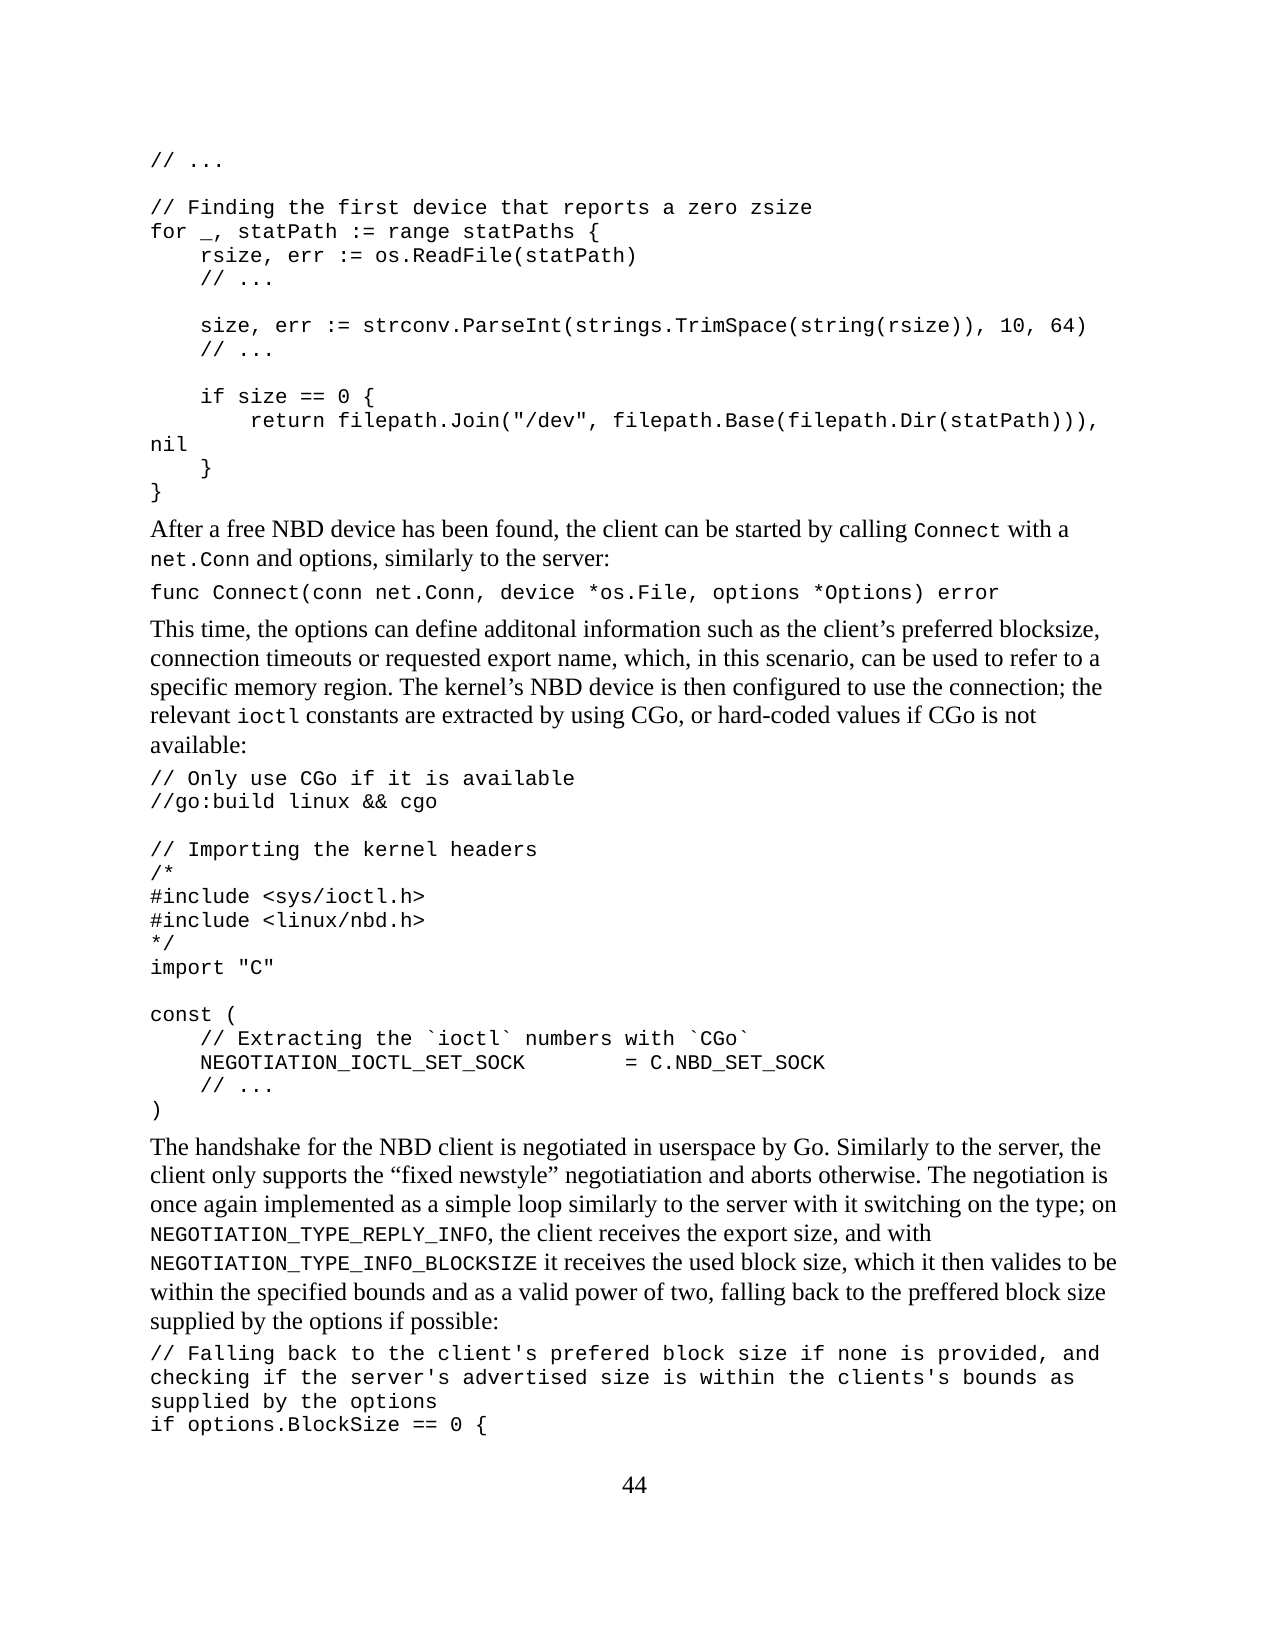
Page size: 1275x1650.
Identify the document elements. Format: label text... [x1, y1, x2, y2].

text After a free NBD device has been found, the client can be started by calling Connect with a net.Conn and options, similarly to the server: [150, 514, 1125, 573]
text ) [150, 1099, 1125, 1123]
text NEGOTIATION_IOCTL_SET_SOCK = C.NBD_SET_SOCK [150, 1052, 1125, 1075]
text // Falling back to the client's prefered block size if none is provided, and checking if the server's advertised size is within the clients's bounds as supplied by the options [150, 1343, 1125, 1414]
text if options.BlockSize == 0 { [150, 1414, 1125, 1438]
text // ... [150, 339, 1125, 363]
text /* [150, 862, 1125, 886]
text */ [150, 933, 1125, 957]
text if size == 0 { [150, 386, 1125, 410]
text //go:build linux && cgo [150, 792, 1125, 815]
text // ... [150, 150, 1125, 174]
text size, err := strconv.ParseInt(strings.TrimSpace(string(rsize)), 10, 64) [150, 316, 1125, 339]
text } [150, 457, 1125, 481]
text #include <linux/nbd.h> [150, 910, 1125, 933]
text // Importing the kernel headers [150, 839, 1125, 862]
text import "C" [150, 957, 1125, 981]
text // Extracting the `ioctl` numbers with `CGo` [150, 1028, 1125, 1052]
text This time, the options can define additonal information such as the client’s preferred blocksize, connection timeouts or requested export name, which, in this scenario, can be used to refer to a specific memory region. The kernel’s NBD device is then configured to use the connection; the relevant ioctl constants are extracted by using CGo, or hard-coded values if CGo is not available: [150, 614, 1125, 759]
text #include <sys/ioctl.h> [150, 886, 1125, 910]
text } [150, 481, 1125, 505]
text // Only use CGo if it is available [150, 768, 1125, 792]
text // ... [150, 268, 1125, 292]
text // ... [150, 1075, 1125, 1099]
text func Connect(conn net.Conn, device *os.File, options *Options) error [150, 582, 1125, 605]
text return filepath.Join("/dev", filepath.Base(filepath.Dir(statPath))), nil [150, 410, 1125, 457]
text rsize, err := os.ReadFile(statPath) [150, 244, 1125, 268]
text The handshake for the NBD client is negotiated in userspace by Go. Similarly to the server, the client only supports the “fixed newstyle” negotiatiation and aborts otherwise. The negotiation is once again implemented as a simple loop similarly to the server with it switching on the type; on NEGOTIATION_TYPE_REPLY_INFO, the client receives the export size, and with NEGOTIATION_TYPE_INFO_BLOCKSIZE it receives the used block size, which it then valides to be within the specified bounds and as a valid power of two, falling back to the preffered block size supplied by the options if possible: [150, 1132, 1125, 1334]
text const ( [150, 1004, 1125, 1028]
text for _, statPath := range statPaths { [150, 221, 1125, 244]
text // Finding the first device that reports a zero zsize [150, 197, 1125, 221]
